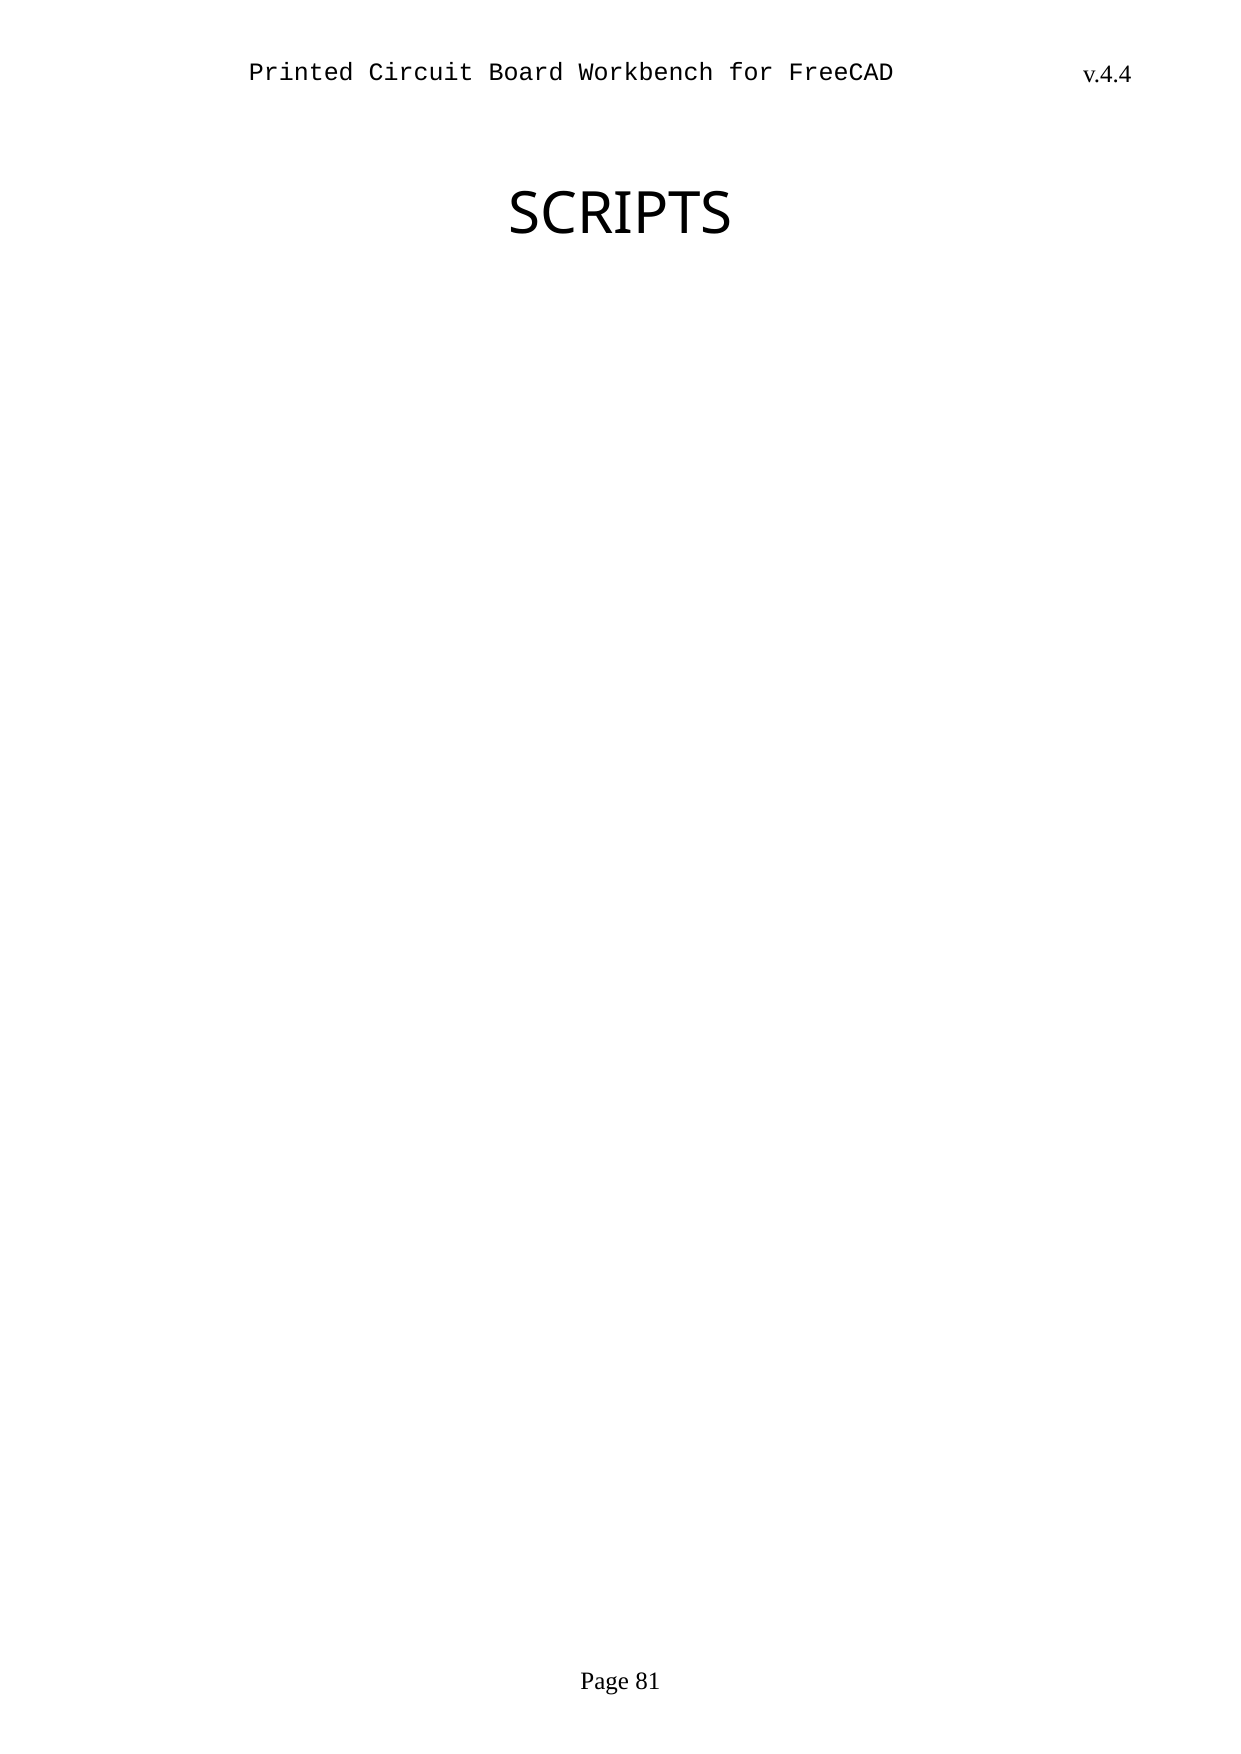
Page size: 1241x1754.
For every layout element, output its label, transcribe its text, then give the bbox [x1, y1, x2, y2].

subtitle Scripts [59, 171, 1181, 250]
